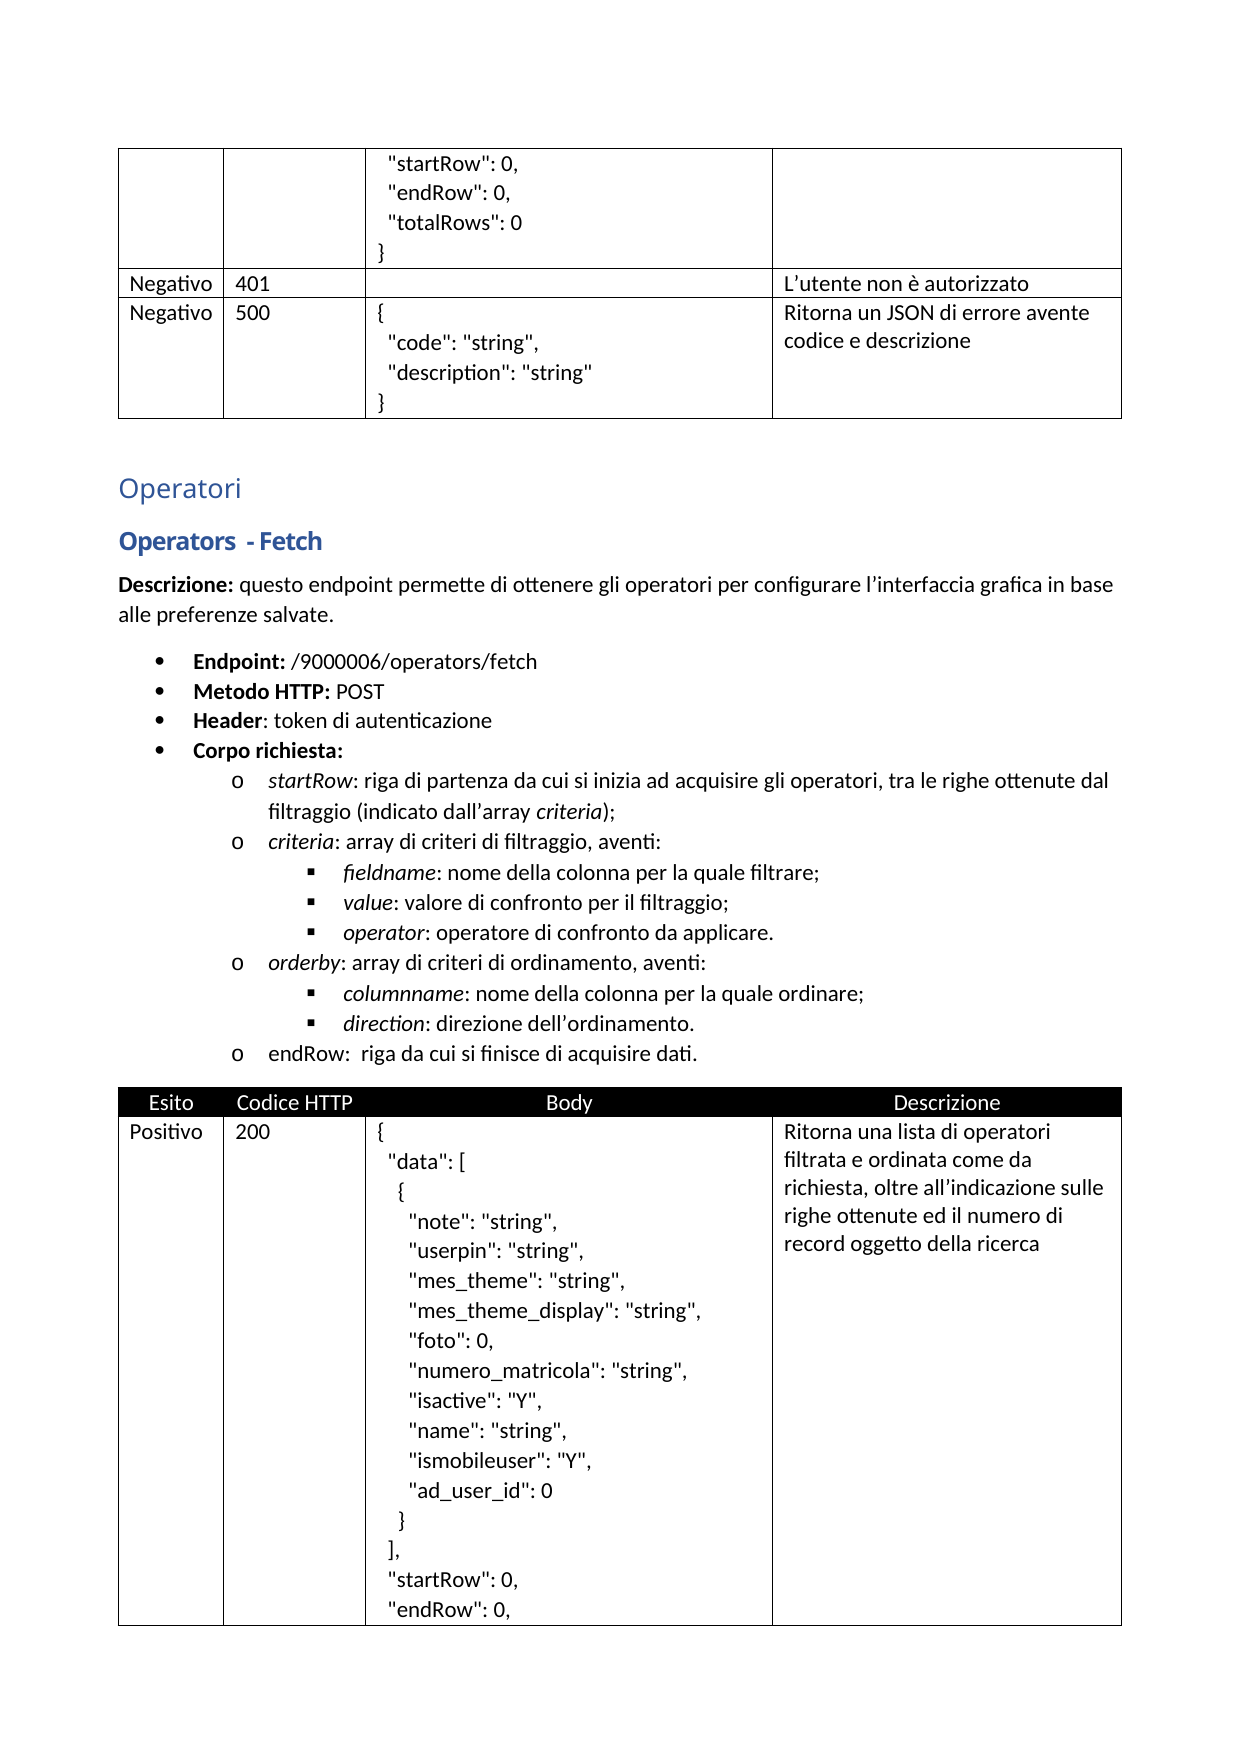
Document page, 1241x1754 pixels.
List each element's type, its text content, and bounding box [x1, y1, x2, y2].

list direction: direzione dell’ordinamento. [306, 1009, 1122, 1037]
list fieldname: nome della colonna per la quale filtrare; [306, 858, 1122, 887]
list Corpo richiesta: [156, 737, 1122, 764]
text Descrizione: questo endpoint permette di ottenere gli operatori per configurare l’interfaccia grafica in base alle preferenze salvate. [118, 570, 1122, 628]
table_cell [773, 149, 1121, 268]
table_cell 401 [224, 269, 365, 297]
list operator: operatore di confronto da applicare. [306, 918, 1122, 946]
list Header: token di autenticazione [156, 707, 1122, 735]
table_cell [224, 149, 365, 268]
subtitle Operatori [118, 470, 1122, 507]
table_cell [366, 269, 772, 297]
table_cell Negativo [119, 298, 223, 418]
table_cell Ritorna una lista di operatori filtrata e ordinata come da richiesta, oltre all’indicazione sulle righe ottenute ed il numero di record oggetto della ricerca [773, 1117, 1121, 1625]
table_header Descrizione [773, 1088, 1121, 1116]
list Endpoint: /9000006/operators/fetch [156, 647, 1122, 675]
table_cell Negativo [119, 269, 223, 297]
table_cell { "code": "string", "description": "string" } [366, 298, 772, 418]
list criteria: array di criteri di filtraggio, aventi: [231, 827, 1122, 857]
list endRow: riga da cui si finisce di acquisire dati. [231, 1039, 1122, 1068]
subtitle Operators - Fetch [118, 524, 1122, 558]
list startRow: riga di partenza da cui si inizia ad acquisire gli operatori, tra le righe ottenute dal filtraggio (indicato dall’array criteria); [231, 766, 1122, 826]
list value: valore di confronto per il filtraggio; [306, 888, 1122, 916]
table_header Esito [119, 1088, 223, 1116]
table_cell [119, 149, 223, 268]
list columnname: nome della colonna per la quale ordinare; [306, 979, 1122, 1007]
list orderby: array di criteri di ordinamento, aventi: [231, 948, 1122, 977]
table_cell L’utente non è autorizzato [773, 269, 1121, 297]
table_cell 200 [224, 1117, 365, 1625]
table_header Codice HTTP [224, 1088, 365, 1116]
table_cell 500 [224, 298, 365, 418]
table_cell Positivo [119, 1117, 223, 1625]
table_cell { "data": [ { "note": "string", "userpin": "string", "mes_theme": "string", "mes_theme_display": "string", "foto": 0, "numero_matricola": "string", "isactive": "Y", "name": "string", "ismobileuser": "Y", "ad_user_id": 0 } ], "startRow": 0, "endRow": 0, [366, 1117, 772, 1625]
table_header Body [366, 1088, 772, 1116]
list Metodo HTTP: POST [156, 677, 1122, 705]
table_cell Ritorna un JSON di errore avente codice e descrizione [773, 298, 1121, 418]
table_cell "startRow": 0, "endRow": 0, "totalRows": 0 } [366, 149, 772, 268]
